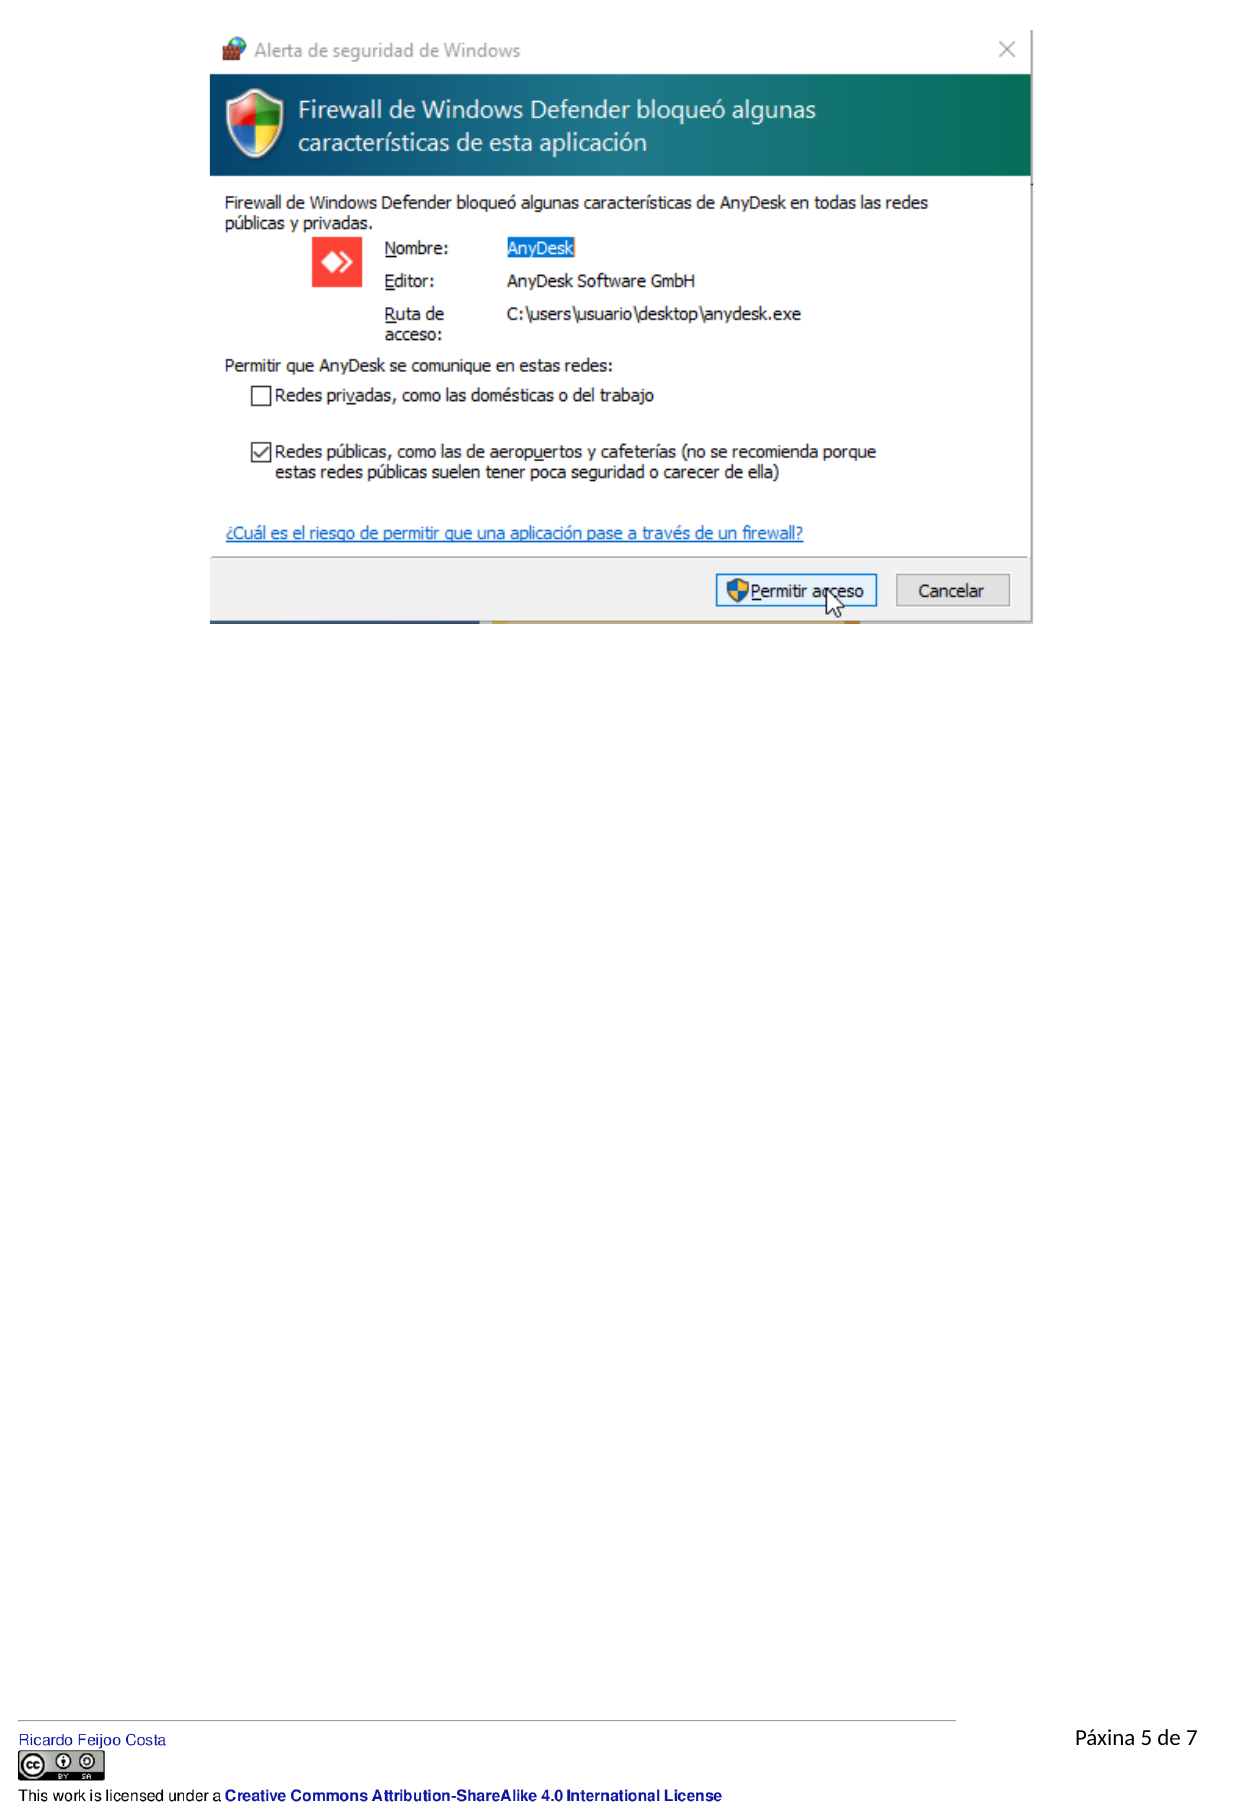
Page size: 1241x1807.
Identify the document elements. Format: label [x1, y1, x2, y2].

picture [8, 1715, 957, 1806]
picture [209, 30, 1034, 624]
